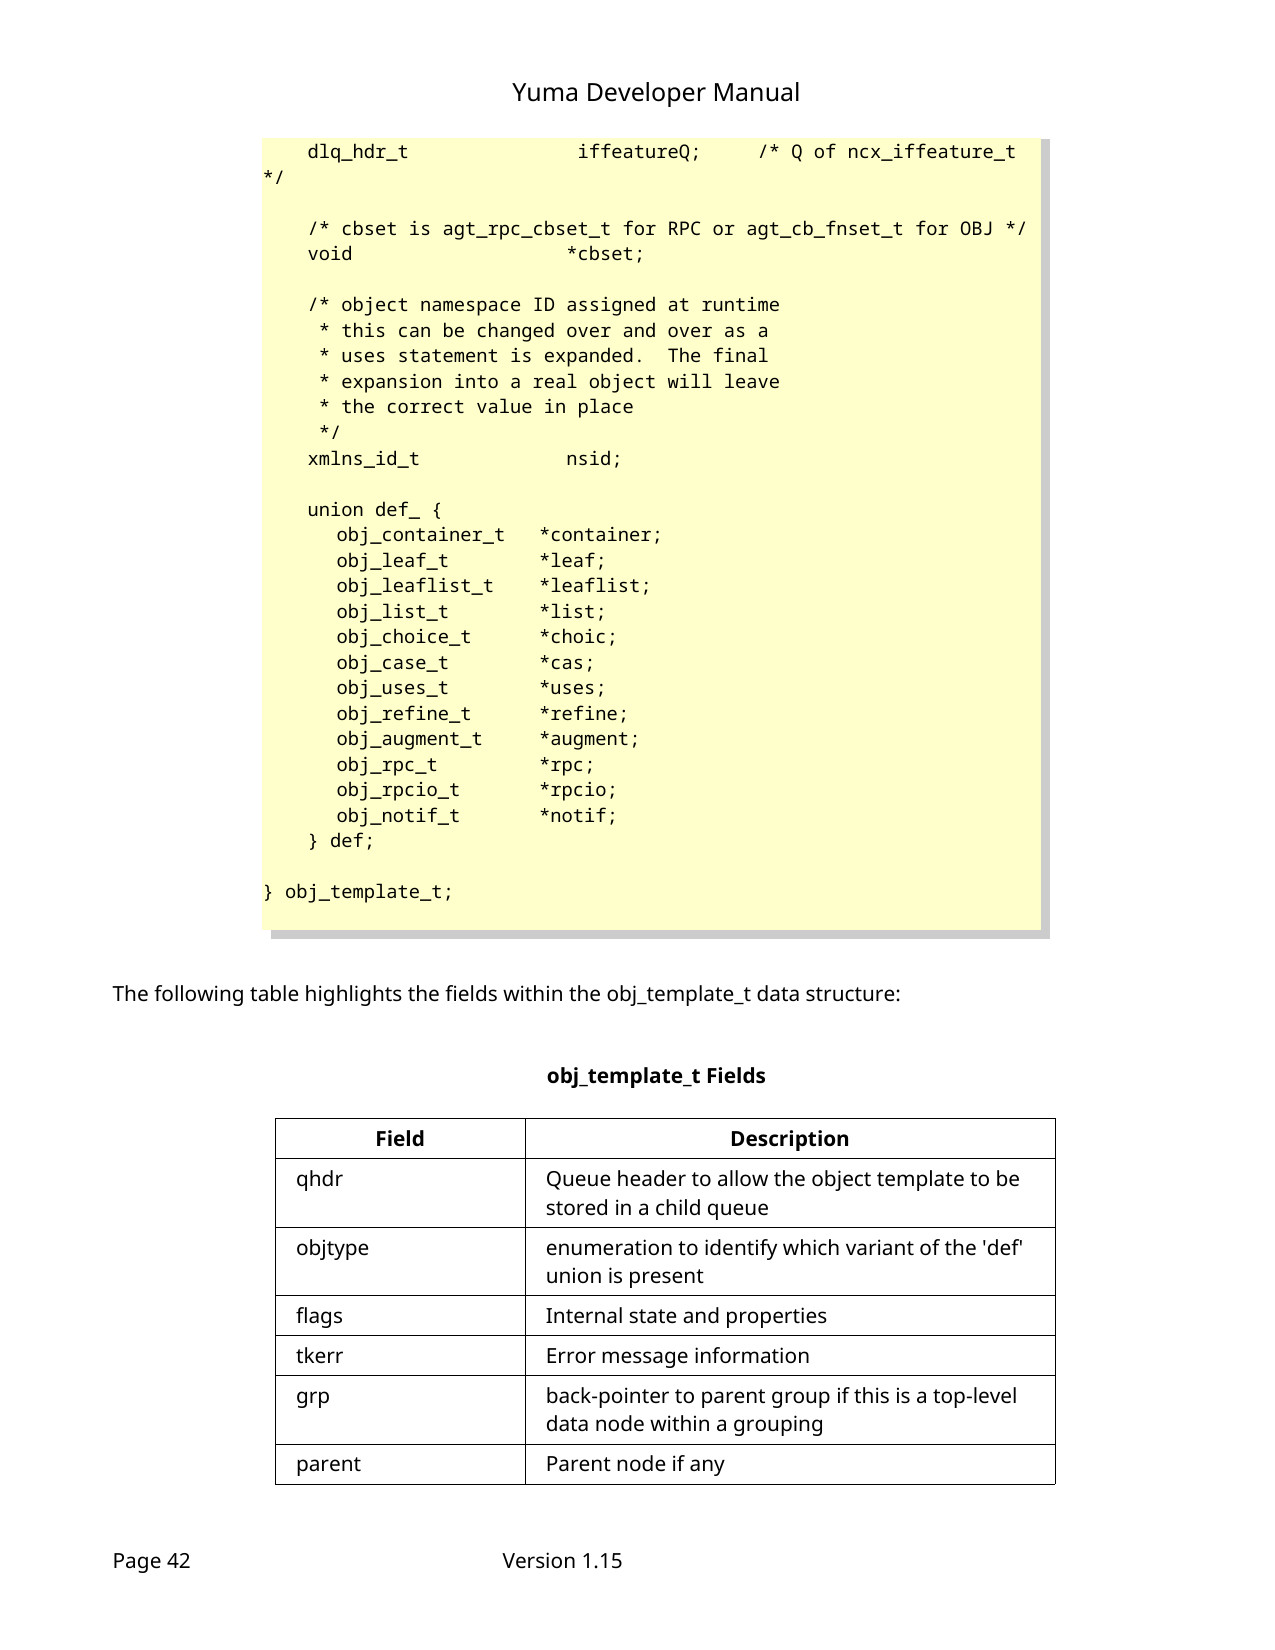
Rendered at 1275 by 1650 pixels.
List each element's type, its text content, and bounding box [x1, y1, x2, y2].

table_header Field [276, 1119, 525, 1158]
table_cell grp [276, 1376, 525, 1444]
text obj_uses_t *uses; [262, 674, 1041, 700]
text dlq_hdr_t iffeatureQ; /* Q of ncx_iffeature_t */ [262, 138, 1041, 189]
text obj_notif_t *notif; [262, 802, 1041, 828]
text obj_augment_t *augment; [262, 726, 1041, 751]
table_cell qhdr [276, 1159, 525, 1227]
subtitle obj_template_t Fields [127, 1061, 1185, 1090]
text * uses statement is expanded. The final [262, 343, 1041, 368]
text void *cbset; [262, 241, 1041, 266]
text */ [262, 419, 1041, 445]
text * the correct value in place [262, 394, 1041, 419]
text obj_leaflist_t *leaflist; [262, 572, 1041, 598]
table_cell tkerr [276, 1336, 525, 1375]
table_cell Parent node if any [526, 1445, 1055, 1484]
text obj_container_t *container; [262, 521, 1041, 547]
text obj_case_t *cas; [262, 649, 1041, 674]
text } def; [262, 828, 1041, 853]
text * expansion into a real object will leave [262, 368, 1041, 394]
text obj_refine_t *refine; [262, 700, 1041, 726]
table_cell back-pointer to parent group if this is a top-level data node within a grouping [526, 1376, 1055, 1444]
text union def_ { [262, 496, 1041, 521]
table_cell Error message information [526, 1336, 1055, 1375]
text obj_leaf_t *leaf; [262, 547, 1041, 572]
table_header Description [526, 1119, 1055, 1158]
text obj_list_t *list; [262, 598, 1041, 623]
table_cell enumeration to identify which variant of the 'def' union is present [526, 1228, 1055, 1295]
table_cell objtype [276, 1228, 525, 1295]
text /* cbset is agt_rpc_cbset_t for RPC or agt_cb_fnset_t for OBJ */ [262, 215, 1041, 241]
text * this can be changed over and over as a [262, 317, 1041, 343]
text /* object namespace ID assigned at runtime [262, 292, 1041, 317]
table_cell flags [276, 1296, 525, 1335]
table_cell parent [276, 1445, 525, 1484]
text obj_choice_t *choic; [262, 623, 1041, 649]
table_cell Internal state and properties [526, 1296, 1055, 1335]
text obj_rpcio_t *rpcio; [262, 777, 1041, 802]
text } obj_template_t; [262, 879, 1041, 904]
text xmlns_id_t nsid; [262, 445, 1041, 470]
text obj_rpc_t *rpc; [262, 751, 1041, 777]
table_cell Queue header to allow the object template to be stored in a child queue [526, 1159, 1055, 1227]
text The following table highlights the fields within the obj_template_t data structure: [112, 979, 1200, 1008]
